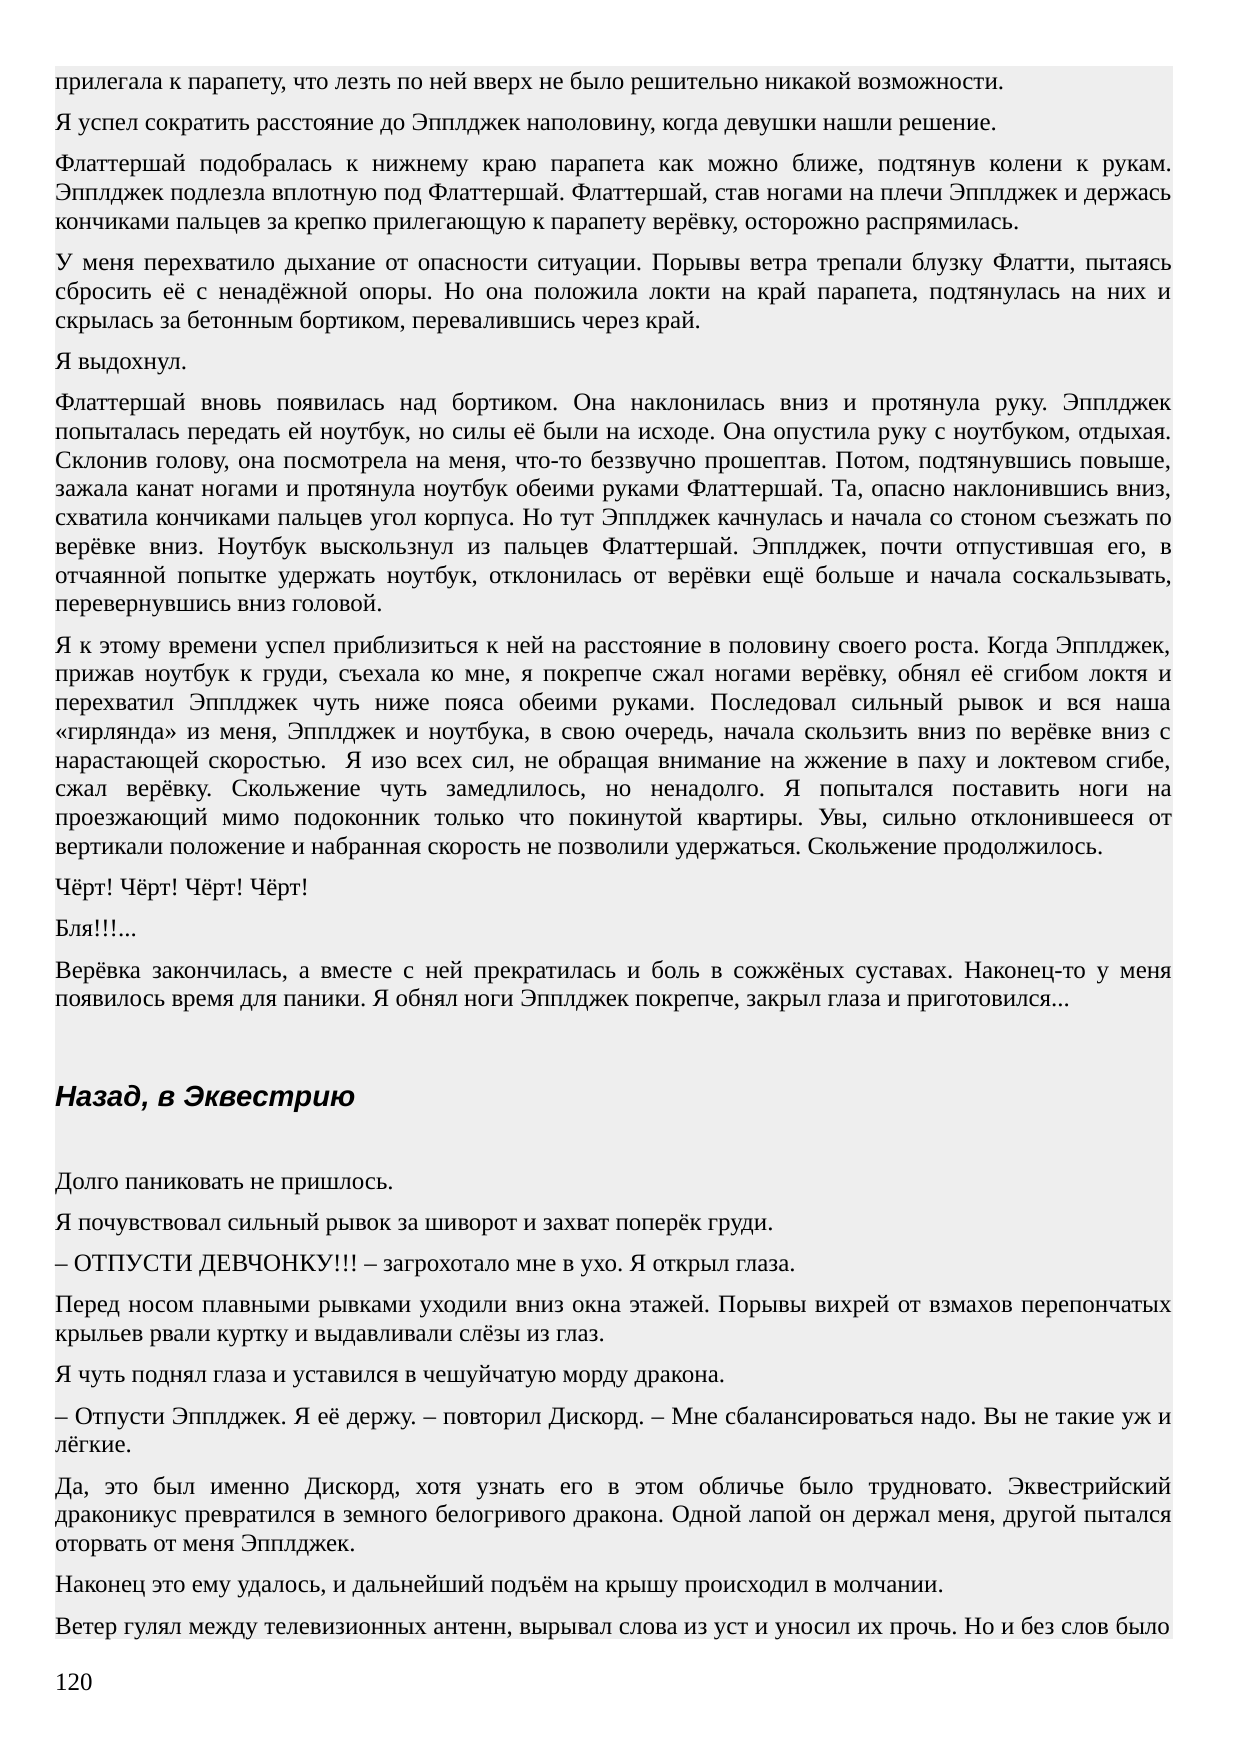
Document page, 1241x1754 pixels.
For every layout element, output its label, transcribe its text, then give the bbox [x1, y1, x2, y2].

text Я чуть поднял глаза и уставился в чешуйчатую морду дракона. [55, 1359, 1173, 1388]
text Я успел сократить расстояние до Эпплджек наполовину, когда девушки нашли решение. [55, 107, 1173, 136]
text – ОТПУСТИ ДЕВЧОНКУ!!! – загрохотало мне в ухо. Я открыл глаза. [55, 1248, 1173, 1277]
text Я к этому времени успел приблизиться к ней на расстояние в половину своего роста. Когда Эпплджек, прижав ноутбук к груди, съехала ко мне, я покрепче сжал ногами верёвку, обнял её сгибом локтя и перехватил Эпплджек чуть ниже пояса обеими руками. Последовал сильный рывок и вся наша «гирлянда» из меня, Эпплджек и ноутбука, в свою очередь, начала скользить вниз по верёвке вниз с нарастающей скоростью. Я изо всех сил, не обращая внимание на жжение в паху и локтевом сгибе, сжал верёвку. Скольжение чуть замедлилось, но ненадолго. Я попытался поставить ноги на проезжающий мимо подоконник только что покинутой квартиры. Увы, сильно отклонившееся от вертикали положение и набранная скорость не позволили удержаться. Скольжение продолжилось. [55, 630, 1173, 860]
text Бля!!!... [55, 913, 1173, 942]
text Я выдохнул. [55, 346, 1173, 375]
text прилегала к парапету, что лезть по ней вверх не было решительно никакой возможности. [55, 66, 1173, 95]
text Я почувствовал сильный рывок за шиворот и захват поперёк груди. [55, 1207, 1173, 1236]
text – Отпусти Эпплджек. Я её держу. – повторил Дискорд. – Мне сбалансироваться надо. Вы не такие уж и лёгкие. [55, 1401, 1173, 1458]
text Перед носом плавными рывками уходили вниз окна этажей. Порывы вихрей от взмахов перепончатых крыльев рвали куртку и выдавливали слёзы из глаз. [55, 1289, 1173, 1347]
text Ветер гулял между телевизионных антенн, вырывал слова из уст и уносил их прочь. Но и без слов было [55, 1611, 1173, 1639]
text Да, это был именно Дискорд, хотя узнать его в этом обличье было трудновато. Эквестрийский драконикус превратился в земного белогривого дракона. Одной лапой он держал меня, другой пытался оторвать от меня Эпплджек. [55, 1471, 1173, 1557]
text Верёвка закончилась, а вместе с ней прекратилась и боль в сожжёных суставах. Наконец-то у меня появилось время для паники. Я обнял ноги Эпплджек покрепче, закрыл глаза и приготовился... [55, 955, 1173, 1012]
text У меня перехватило дыхание от опасности ситуации. Порывы ветра трепали блузку Флатти, пытаясь сбросить её с ненадёжной опоры. Но она положила локти на край парапета, подтянулась на них и скрылась за бетонным бортиком, перевалившись через край. [55, 247, 1173, 333]
subtitle Назад, в Эквестрию [55, 1078, 1173, 1112]
text Флаттершай вновь появилась над бортиком. Она наклонилась вниз и протянула руку. Эпплджек попыталась передать ей ноутбук, но силы её были на исходе. Она опустила руку с ноутбуком, отдыхая. Склонив голову, она посмотрела на меня, что-то беззвучно прошептав. Потом, подтянувшись повыше, зажала канат ногами и протянула ноутбук обеими руками Флаттершай. Та, опасно наклонившись вниз, схватила кончиками пальцев угол корпуса. Но тут Эпплджек качнулась и начала со стоном съезжать по верёвке вниз. Ноутбук выскользнул из пальцев Флаттершай. Эпплджек, почти отпустившая его, в отчаянной попытке удержать ноутбук, отклонилась от верёвки ещё больше и начала соскальзывать, перевернувшись вниз головой. [55, 387, 1173, 617]
text Долго паниковать не пришлось. [55, 1166, 1173, 1194]
text Наконец это ему удалось, и дальнейший подъём на крышу происходил в молчании. [55, 1569, 1173, 1598]
text Чёрт! Чёрт! Чёрт! Чёрт! [55, 872, 1173, 901]
text Флаттершай подобралась к нижнему краю парапета как можно ближе, подтянув колени к рукам. Эпплджек подлезла вплотную под Флаттершай. Флаттершай, став ногами на плечи Эпплджек и держась кончиками пальцев за крепко прилегающую к парапету верёвку, осторожно распрямилась. [55, 148, 1173, 235]
